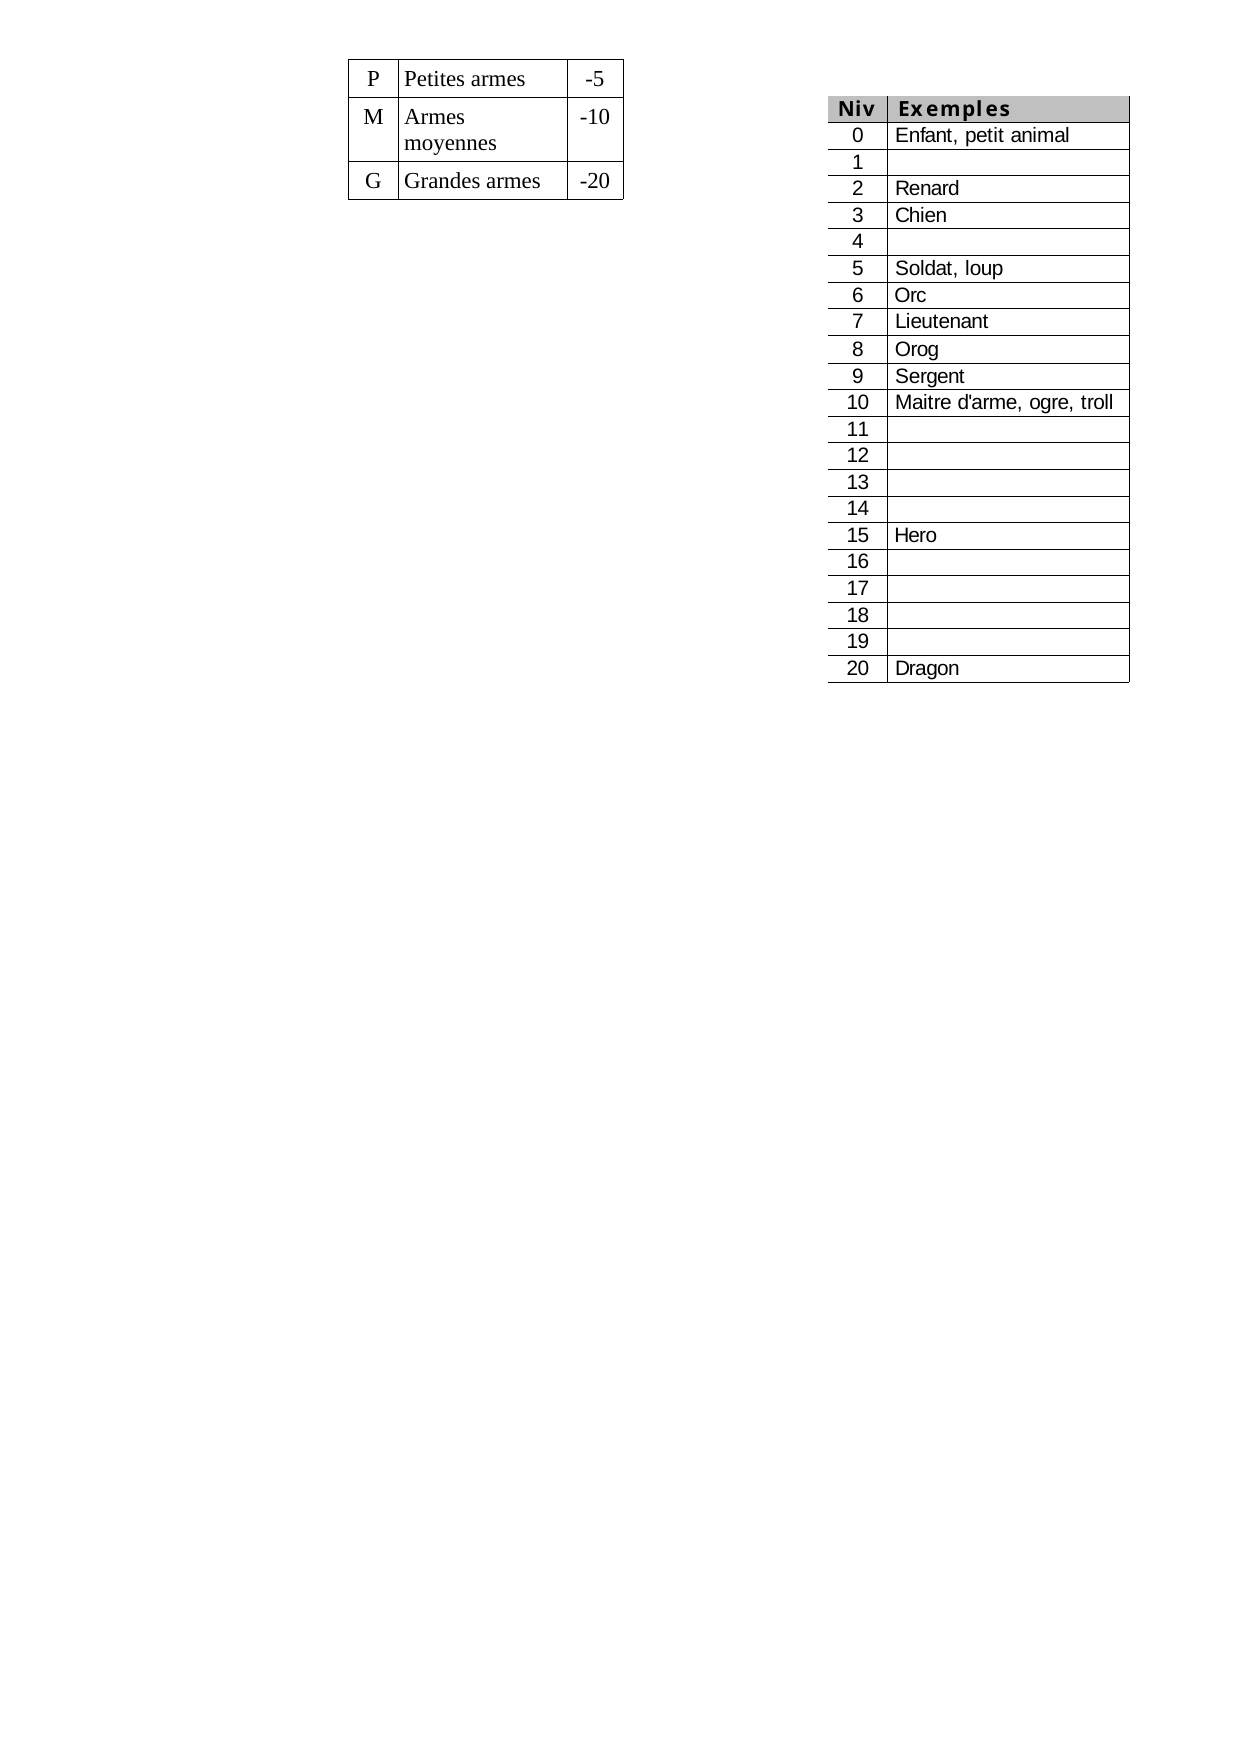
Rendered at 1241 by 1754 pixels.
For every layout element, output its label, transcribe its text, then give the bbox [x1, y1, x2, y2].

table_cell -20 [568, 162, 623, 199]
table_cell Armes moyennes [399, 98, 567, 161]
table_cell -10 [568, 98, 623, 161]
table_cell Petites armes [399, 60, 567, 97]
table_cell Grandes armes [399, 162, 567, 199]
table_cell P [349, 60, 398, 97]
table_cell M [349, 98, 398, 161]
table_cell -5 [568, 60, 623, 97]
table_cell G [349, 162, 398, 199]
